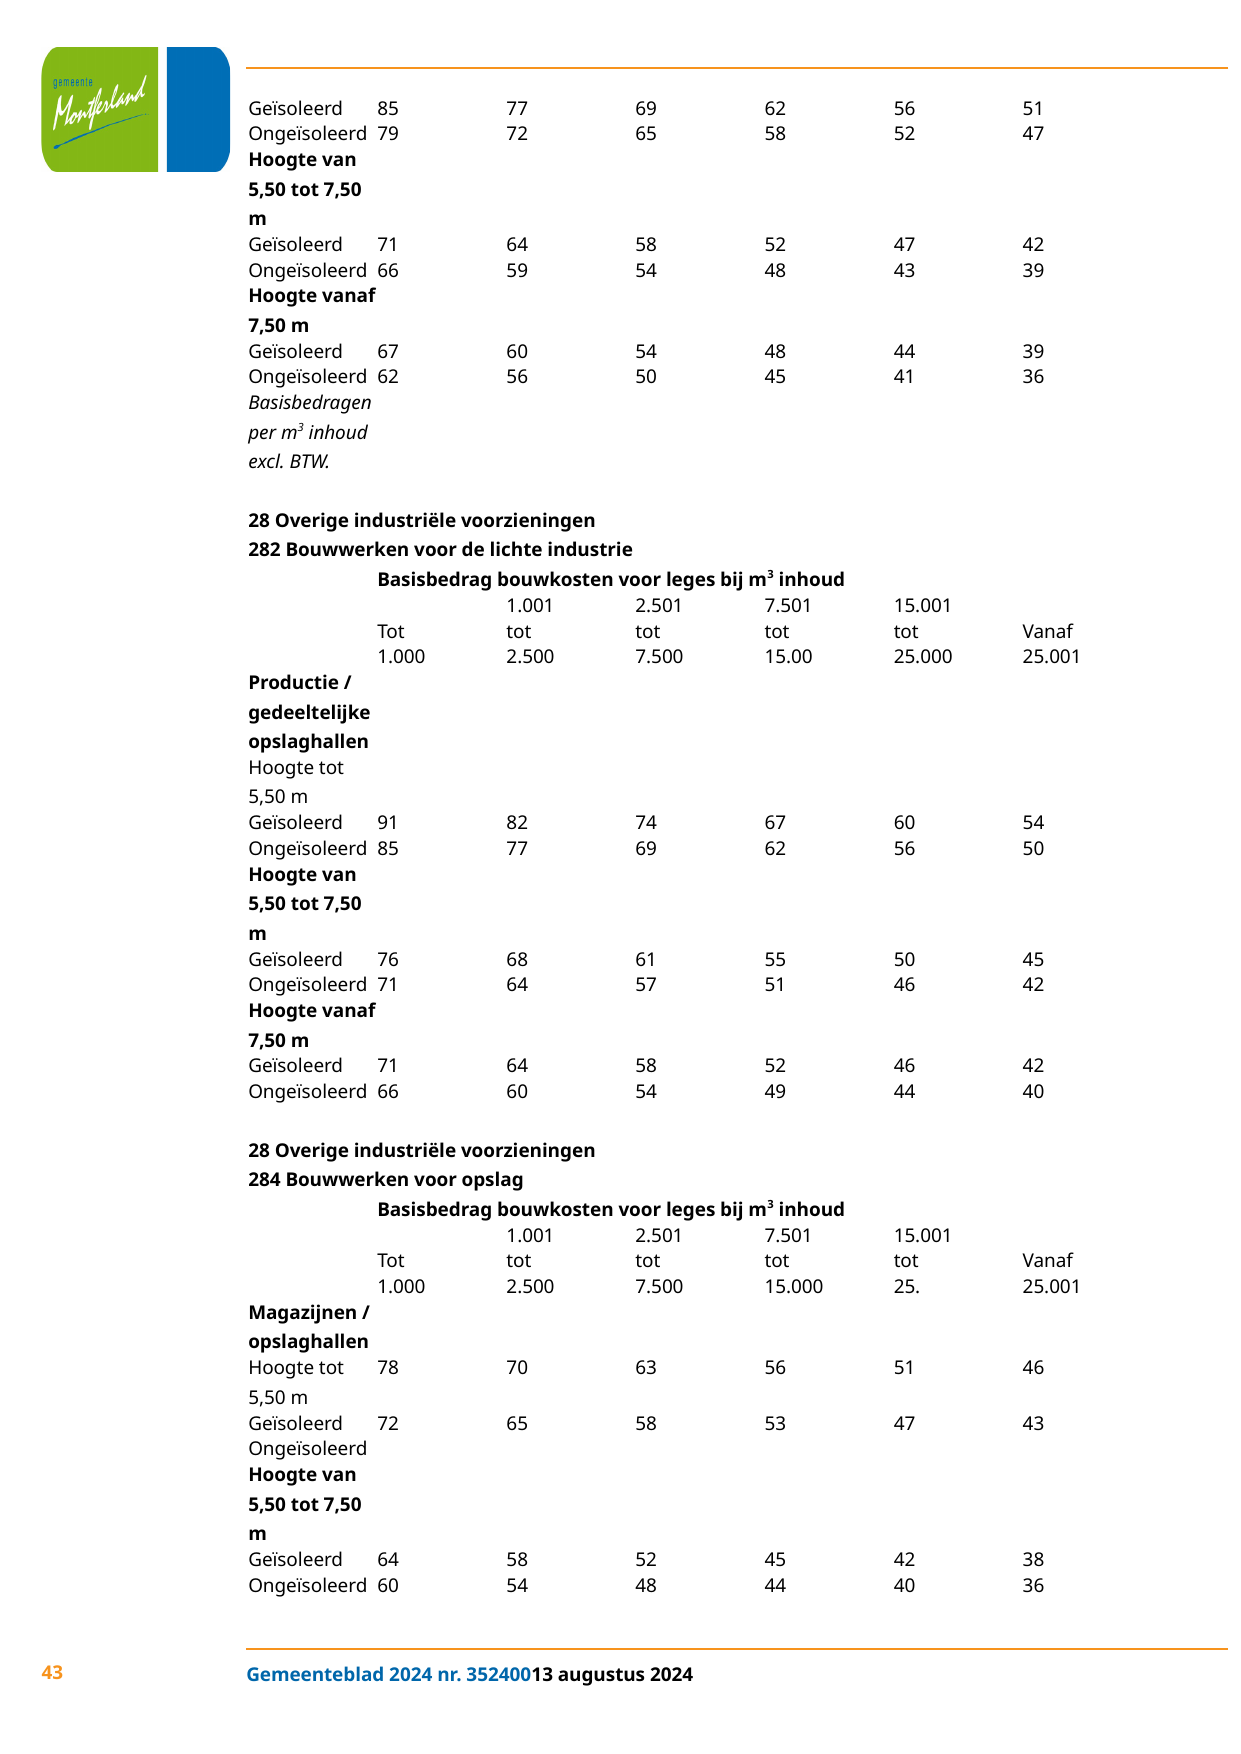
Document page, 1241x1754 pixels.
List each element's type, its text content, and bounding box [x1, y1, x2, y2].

table_cell 47 [894, 1410, 1022, 1435]
table_cell 72 [377, 1410, 506, 1435]
table_cell Ongeïsoleerd [248, 835, 377, 861]
table_cell 65 [506, 1410, 635, 1435]
table_cell [764, 861, 893, 946]
table_cell 62 [764, 95, 893, 121]
table_cell 74 [635, 810, 764, 835]
table_cell [377, 592, 506, 618]
table_cell tot [894, 1248, 1022, 1273]
table_cell 44 [894, 1078, 1022, 1104]
table_cell 15.001 [894, 1222, 1022, 1248]
table_cell [377, 861, 506, 946]
table_cell 64 [506, 231, 635, 257]
table_cell tot [894, 618, 1022, 643]
table_cell 54 [635, 338, 764, 364]
table_cell [1023, 592, 1152, 618]
table_cell 42 [1023, 972, 1152, 997]
table_cell Ongeïsoleerd [248, 972, 377, 997]
text 28 Overige industriële voorzieningen [248, 1137, 1152, 1163]
table_cell [635, 997, 764, 1053]
table_cell 25.000 [894, 644, 1022, 669]
table_cell 58 [764, 121, 893, 146]
table_cell 51 [764, 972, 893, 997]
table_cell 60 [506, 1078, 635, 1104]
table_cell Geïsoleerd [248, 1410, 377, 1435]
table_cell 2.500 [506, 644, 635, 669]
table_cell [506, 754, 635, 809]
table_cell 39 [1023, 338, 1152, 364]
table_cell [635, 669, 764, 754]
table_cell 7.500 [635, 644, 764, 669]
table_cell 78 [377, 1354, 506, 1410]
table_cell 2.501 [635, 592, 764, 618]
table_cell [1023, 861, 1152, 946]
table_cell [764, 754, 893, 809]
table_cell 66 [377, 257, 506, 283]
table_cell Ongeïsoleerd [248, 1435, 377, 1461]
table_cell [377, 669, 506, 754]
table_cell 42 [1023, 1053, 1152, 1078]
table_cell [635, 146, 764, 231]
table_cell 44 [764, 1572, 893, 1597]
table_cell 56 [764, 1354, 893, 1410]
table_cell [635, 389, 764, 474]
table_cell 45 [1023, 946, 1152, 972]
table_cell 71 [377, 972, 506, 997]
table_cell tot [506, 618, 635, 643]
table_cell 71 [377, 1053, 506, 1078]
table_cell [1023, 146, 1152, 231]
table_cell Productie / gedeeltelijke opslaghallen [248, 669, 377, 754]
table_cell 40 [894, 1572, 1022, 1597]
table_cell 64 [377, 1546, 506, 1572]
table_cell 53 [764, 1410, 893, 1435]
table_cell 77 [506, 95, 635, 121]
table_cell [377, 1299, 506, 1354]
table_cell [894, 669, 1022, 754]
table_cell 62 [764, 835, 893, 861]
table_cell 64 [506, 1053, 635, 1078]
table_cell 54 [635, 257, 764, 283]
table_cell Hoogte van 5,50 tot 7,50 m [248, 861, 377, 946]
table_cell 76 [377, 946, 506, 972]
table_cell Ongeïsoleerd [248, 257, 377, 283]
table_cell [764, 997, 893, 1053]
table_cell 68 [506, 946, 635, 972]
table_cell 7.501 [764, 592, 893, 618]
table_cell [377, 754, 506, 809]
table_cell 67 [764, 810, 893, 835]
table_cell 50 [894, 946, 1022, 972]
table_cell 56 [894, 95, 1022, 121]
table_cell Geïsoleerd [248, 1053, 377, 1078]
table_cell tot [506, 1248, 635, 1273]
table_cell Tot [377, 618, 506, 643]
table_cell [764, 283, 893, 338]
table_cell 58 [635, 1053, 764, 1078]
table_cell [506, 1461, 635, 1546]
table_cell Magazijnen / opslaghallen [248, 1299, 377, 1354]
table_cell [377, 283, 506, 338]
table_cell 69 [635, 835, 764, 861]
table_cell 51 [1023, 95, 1152, 121]
table_cell 43 [1023, 1410, 1152, 1435]
table_cell Hoogte tot 5,50 m [248, 1354, 377, 1410]
table_cell [506, 1435, 635, 1461]
table_cell 48 [764, 338, 893, 364]
table_cell [248, 1273, 377, 1299]
table_cell [1023, 389, 1152, 474]
table_cell [377, 1435, 506, 1461]
table_cell 50 [635, 364, 764, 389]
table_cell 60 [506, 338, 635, 364]
table_cell 54 [1023, 810, 1152, 835]
table_cell 15.00 [764, 644, 893, 669]
table_cell [248, 1222, 377, 1248]
table_cell Hoogte van 5,50 tot 7,50 m [248, 1461, 377, 1546]
table_cell [764, 1435, 893, 1461]
table_cell 58 [506, 1546, 635, 1572]
table_cell tot [764, 1248, 893, 1273]
table_cell Geïsoleerd [248, 946, 377, 972]
table_cell Geïsoleerd [248, 231, 377, 257]
table_cell [1023, 1435, 1152, 1461]
table_cell 63 [635, 1354, 764, 1410]
table_cell 67 [377, 338, 506, 364]
table_cell 48 [764, 257, 893, 283]
table_cell 65 [635, 121, 764, 146]
table_cell 44 [894, 338, 1022, 364]
table_cell 55 [764, 946, 893, 972]
table_cell tot [635, 1248, 764, 1273]
table_cell 41 [894, 364, 1022, 389]
table_cell [377, 146, 506, 231]
table_cell 1.000 [377, 644, 506, 669]
table_cell [377, 1461, 506, 1546]
table_cell 64 [506, 972, 635, 997]
table_cell [1023, 1299, 1152, 1354]
table_cell Basisbedragen per m3 inhoud excl. BTW. [248, 389, 377, 474]
table_cell [1023, 1461, 1152, 1546]
table_cell 70 [506, 1354, 635, 1410]
table_cell 66 [377, 1078, 506, 1104]
table_cell [764, 1461, 893, 1546]
table_cell Hoogte vanaf 7,50 m [248, 283, 377, 338]
table_header Basisbedrag bouwkosten voor leges bij m3 inhoud [377, 566, 1152, 592]
table_cell [764, 1299, 893, 1354]
table_cell Geïsoleerd [248, 95, 377, 121]
table_cell Hoogte vanaf 7,50 m [248, 997, 377, 1053]
table_cell [635, 1299, 764, 1354]
table_cell [506, 283, 635, 338]
table_cell 71 [377, 231, 506, 257]
table_cell 79 [377, 121, 506, 146]
table_cell Ongeïsoleerd [248, 1078, 377, 1104]
table_cell 36 [1023, 364, 1152, 389]
table_cell 50 [1023, 835, 1152, 861]
table_cell 15.001 [894, 592, 1022, 618]
table_cell 60 [377, 1572, 506, 1597]
table_cell 25.001 [1023, 644, 1152, 669]
table_cell Hoogte van 5,50 tot 7,50 m [248, 146, 377, 231]
table_cell [506, 669, 635, 754]
table_cell 77 [506, 835, 635, 861]
table_cell 52 [764, 231, 893, 257]
table_cell 46 [894, 972, 1022, 997]
table_cell 60 [894, 810, 1022, 835]
table_cell [506, 389, 635, 474]
table_cell [764, 669, 893, 754]
table_cell [894, 389, 1022, 474]
table_cell 25. [894, 1273, 1022, 1299]
table_cell 61 [635, 946, 764, 972]
table_cell Geïsoleerd [248, 1546, 377, 1572]
table_header [248, 566, 377, 592]
table_cell 52 [894, 121, 1022, 146]
table_cell [506, 997, 635, 1053]
table_cell 45 [764, 1546, 893, 1572]
table_cell [635, 861, 764, 946]
table_cell 1.000 [377, 1273, 506, 1299]
table_cell [894, 861, 1022, 946]
table_cell [1023, 754, 1152, 809]
table_cell 2.500 [506, 1273, 635, 1299]
table_cell Geïsoleerd [248, 810, 377, 835]
table_cell 39 [1023, 257, 1152, 283]
table_cell 15.000 [764, 1273, 893, 1299]
table_cell [635, 754, 764, 809]
table_header Basisbedrag bouwkosten voor leges bij m3 inhoud [377, 1196, 1152, 1222]
table_cell 58 [635, 231, 764, 257]
table_cell [635, 283, 764, 338]
table_cell 52 [635, 1546, 764, 1572]
table_cell 45 [764, 364, 893, 389]
table_cell 7.500 [635, 1273, 764, 1299]
table_cell 58 [635, 1410, 764, 1435]
table_cell [635, 1435, 764, 1461]
text 282 Bouwwerken voor de lichte industrie [248, 537, 1152, 562]
table_cell [894, 283, 1022, 338]
table_cell 46 [1023, 1354, 1152, 1410]
table_cell 7.501 [764, 1222, 893, 1248]
table_cell tot [635, 618, 764, 643]
table_cell 82 [506, 810, 635, 835]
table_cell 43 [894, 257, 1022, 283]
table_cell [894, 997, 1022, 1053]
table_cell 47 [1023, 121, 1152, 146]
table_cell [506, 861, 635, 946]
table_cell 57 [635, 972, 764, 997]
table_cell 49 [764, 1078, 893, 1104]
table_cell [1023, 669, 1152, 754]
table_cell Tot [377, 1248, 506, 1273]
table_cell 56 [894, 835, 1022, 861]
table_cell [894, 1435, 1022, 1461]
table_cell Hoogte tot 5,50 m [248, 754, 377, 809]
table_cell Ongeïsoleerd [248, 364, 377, 389]
table_cell 56 [506, 364, 635, 389]
table_cell [506, 146, 635, 231]
table_cell 1.001 [506, 1222, 635, 1248]
table_cell 72 [506, 121, 635, 146]
table_cell [1023, 1222, 1152, 1248]
table_cell [248, 644, 377, 669]
table_cell 54 [506, 1572, 635, 1597]
table_cell 54 [635, 1078, 764, 1104]
table_cell [894, 1299, 1022, 1354]
table_cell [248, 1248, 377, 1273]
table_cell [894, 1461, 1022, 1546]
table_cell [248, 592, 377, 618]
table_cell Ongeïsoleerd [248, 121, 377, 146]
table_cell 36 [1023, 1572, 1152, 1597]
picture [41, 47, 231, 172]
table_cell 91 [377, 810, 506, 835]
table_cell [894, 146, 1022, 231]
table_cell [377, 997, 506, 1053]
text 284 Bouwwerken voor opslag [248, 1166, 1152, 1192]
table_cell 85 [377, 95, 506, 121]
table_cell 48 [635, 1572, 764, 1597]
table_cell Geïsoleerd [248, 338, 377, 364]
table_cell tot [764, 618, 893, 643]
table_cell Ongeïsoleerd [248, 1572, 377, 1597]
table_cell [506, 1299, 635, 1354]
table_header [248, 1196, 377, 1222]
table_cell [377, 389, 506, 474]
table_cell 51 [894, 1354, 1022, 1410]
table_cell [1023, 997, 1152, 1053]
table_cell 2.501 [635, 1222, 764, 1248]
table_cell [1023, 283, 1152, 338]
table_cell 47 [894, 231, 1022, 257]
table_cell [764, 146, 893, 231]
table_cell 25.001 [1023, 1273, 1152, 1299]
table_cell 85 [377, 835, 506, 861]
table_cell 46 [894, 1053, 1022, 1078]
table_cell 59 [506, 257, 635, 283]
table_cell [764, 389, 893, 474]
table_cell 1.001 [506, 592, 635, 618]
table_cell Vanaf [1023, 618, 1152, 643]
table_cell 38 [1023, 1546, 1152, 1572]
table_cell Vanaf [1023, 1248, 1152, 1273]
text 28 Overige industriële voorzieningen [248, 507, 1152, 533]
table_cell 40 [1023, 1078, 1152, 1104]
table_cell [894, 754, 1022, 809]
table_cell 52 [764, 1053, 893, 1078]
table_cell [635, 1461, 764, 1546]
table_cell 42 [1023, 231, 1152, 257]
table_cell 69 [635, 95, 764, 121]
table_cell [377, 1222, 506, 1248]
table_cell 42 [894, 1546, 1022, 1572]
table_cell 62 [377, 364, 506, 389]
table_cell [248, 618, 377, 643]
